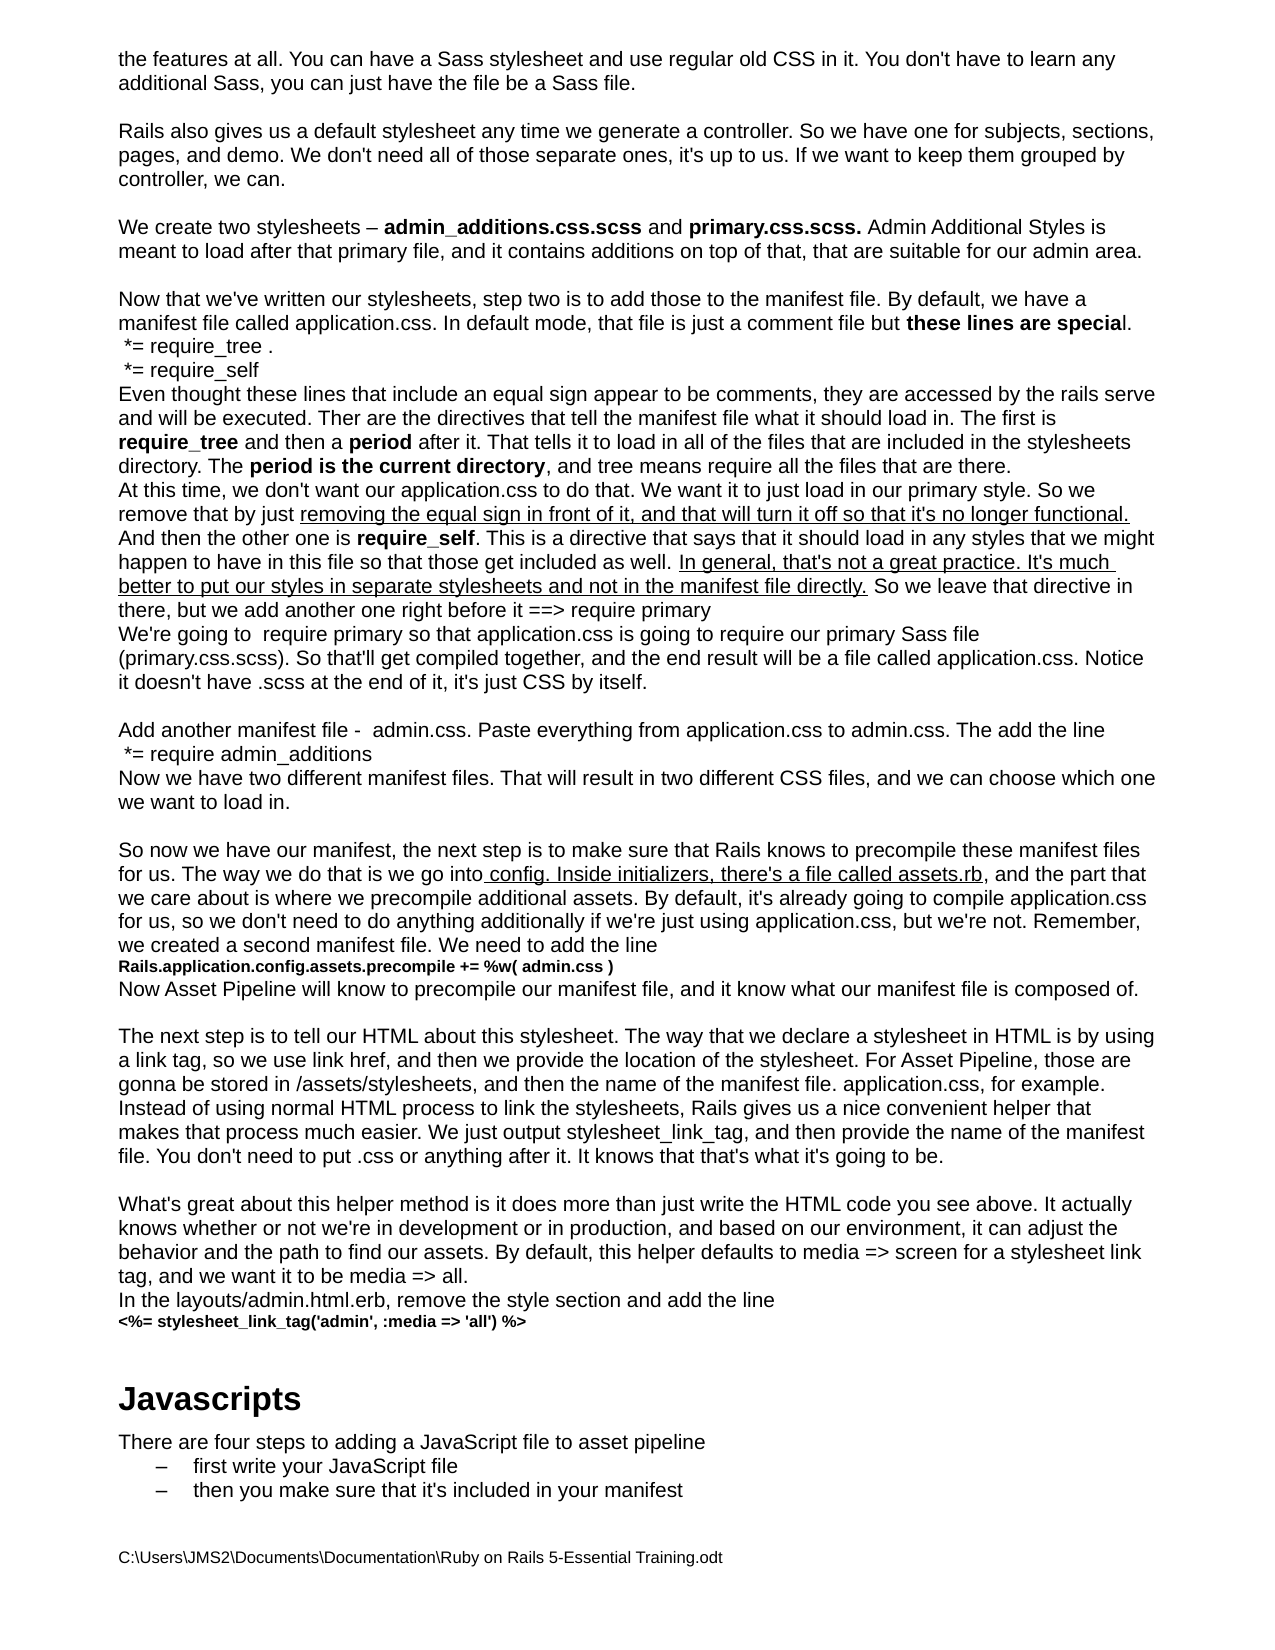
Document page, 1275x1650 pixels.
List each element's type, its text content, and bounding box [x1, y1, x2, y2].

text At this time, we don't want our application.css to do that. We want it to just load in our primary style. So we remove that by just removing the equal sign in front of it, and that will turn it off so that it's no longer functional. And then the other one is require_self. This is a directive that says that it should load in any styles that we might happen to have in this file so that those get included as well. In general, that's not a great practice. It's much better to put our styles in separate stylesheets and not in the manifest file directly. So we leave that directive in there, but we add another one right before it ==> require primary [118, 478, 1157, 622]
text Now that we've written our stylesheets, step two is to add those to the manifest file. By default, we have a manifest file called application.css. In default mode, that file is just a comment file but these lines are special. [118, 286, 1157, 334]
text *= require admin_additions [118, 742, 1157, 766]
text So now we have our manifest, the next step is to make sure that Rails knows to precompile these manifest files for us. The way we do that is we go into config. Inside initializers, there's a file called assets.rb, and the part that we care about is where we precompile additional assets. By default, it's already going to compile application.css for us, so we don't need to do anything additionally if we're just using application.css, but we're not. Remember, we created a second manifest file. We need to add the line [118, 837, 1157, 957]
list first write your JavaScript file [156, 1454, 1157, 1478]
text the features at all. You can have a Sass stylesheet and use regular old CSS in it. You don't have to learn any additional Sass, you can just have the file be a Sass file. [118, 47, 1157, 95]
subtitle Rails.application.config.assets.precompile += %w( admin.css ) [118, 957, 1157, 976]
text Instead of using normal HTML process to link the stylesheets, Rails gives us a nice convenient helper that makes that process much easier. We just output stylesheet_link_tag, and then provide the name of the manifest file. You don't need to put .css or anything after it. It knows that that's what it's going to be. [118, 1096, 1157, 1168]
text The next step is to tell our HTML about this stylesheet. The way that we declare a stylesheet in HTML is by using a link tag, so we use link href, and then we provide the location of the stylesheet. For Asset Pipeline, those are gonna be stored in /assets/stylesheets, and then the name of the manifest file. application.css, for example. [118, 1024, 1157, 1096]
text There are four steps to adding a JavaScript file to asset pipeline [118, 1430, 1157, 1454]
subtitle Javascripts [118, 1379, 1157, 1417]
text We're going to require primary so that application.css is going to require our primary Sass file (primary.css.scss). So that'll get compiled together, and the end result will be a file called application.css. Notice it doesn't have .scss at the end of it, it's just CSS by itself. [118, 622, 1157, 694]
text Rails also gives us a default stylesheet any time we generate a controller. So we have one for subjects, sections, pages, and demo. We don't need all of those separate ones, it's up to us. If we want to keep them grouped by controller, we can. [118, 119, 1157, 191]
text Add another manifest file - admin.css. Paste everything from application.css to admin.css. The add the line [118, 718, 1157, 742]
text In the layouts/admin.html.erb, remove the style section and add the line [118, 1288, 1157, 1312]
text What's great about this helper method is it does more than just write the HTML code you see above. It actually knows whether or not we're in development or in production, and based on our environment, it can adjust the behavior and the path to find our assets. By default, this helper defaults to media => screen for a stylesheet link tag, and we want it to be media => all. [118, 1192, 1157, 1288]
list then you make sure that it's included in your manifest [156, 1478, 1157, 1502]
text Even thought these lines that include an equal sign appear to be comments, they are accessed by the rails serve and will be executed. Ther are the directives that tell the manifest file what it should load in. The first is require_tree and then a period after it. That tells it to load in all of the files that are included in the stylesheets directory. The period is the current directory, and tree means require all the files that are there. [118, 382, 1157, 478]
text Now Asset Pipeline will know to precompile our manifest file, and it know what our manifest file is composed of. [118, 976, 1157, 1000]
subtitle <%= stylesheet_link_tag('admin', :media => 'all') %> [118, 1312, 1157, 1331]
text *= require_tree . *= require_self [118, 334, 1157, 382]
text We create two stylesheets – admin_additions.css.scss and primary.css.scss. Admin Additional Styles is meant to load after that primary file, and it contains additions on top of that, that are suitable for our admin area. [118, 214, 1157, 262]
text Now we have two different manifest files. That will result in two different CSS files, and we can choose which one we want to load in. [118, 766, 1157, 813]
